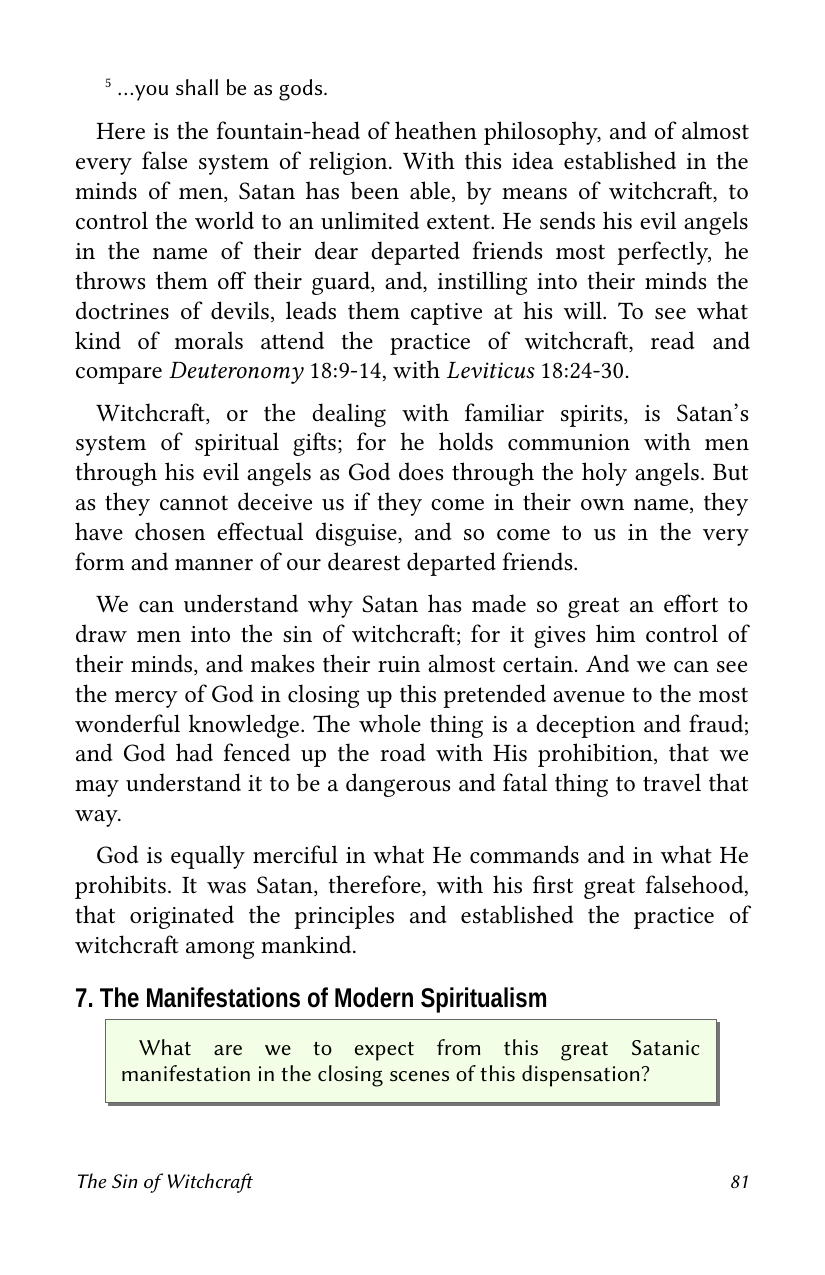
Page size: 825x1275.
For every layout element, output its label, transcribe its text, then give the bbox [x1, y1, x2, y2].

text Witchcraft, or the dealing with familiar spirits, is Satan’s system of spiritual gifts; for he holds communion with men through his evil angels as God does through the holy angels. But as they cannot deceive us if they come in their own name, they have chosen effectual disguise, and so come to us in the very form and manner of our dearest departed friends. [75, 398, 750, 577]
text God is equally merciful in what He commands and in what He prohibits. It was Satan, therefore, with his first great falsehood, that originated the principles and established the practice of witchcraft among mankind. [75, 841, 750, 959]
text We can understand why Satan has made so great an effort to draw men into the sin of witchcraft; for it gives him control of their minds, and makes their ruin almost certain. And we can see the mercy of God in closing up this pretended avenue to the most wonderful knowledge. The whole thing is a deception and fraud; and God had fenced up the road with His prohibition, that we may understand it to be a dangerous and fatal thing to travel that way. [75, 590, 750, 828]
subtitle 7. The Manifestations of Modern Spiritualism [75, 982, 750, 1013]
text Here is the fountain-head of heathen philosophy, and of almost every false system of religion. With this idea established in the minds of men, Satan has been able, by means of witchcraft, to control the world to an unlimited extent. He sends his evil angels in the name of their dear departed friends most perfectly, he throws them off their guard, and, instilling into their minds the doctrines of devils, leads them captive at his will. To see what kind of morals attend the practice of witchcraft, read and compare Deuteronomy 18:9-14, with Leviticus 18:24-30. [75, 117, 750, 385]
text What are we to expect from this great Satanic manifestation in the closing scenes of this dispensation? [106, 1020, 716, 1102]
text 5 ...you shall be as gods. [105, 75, 720, 101]
